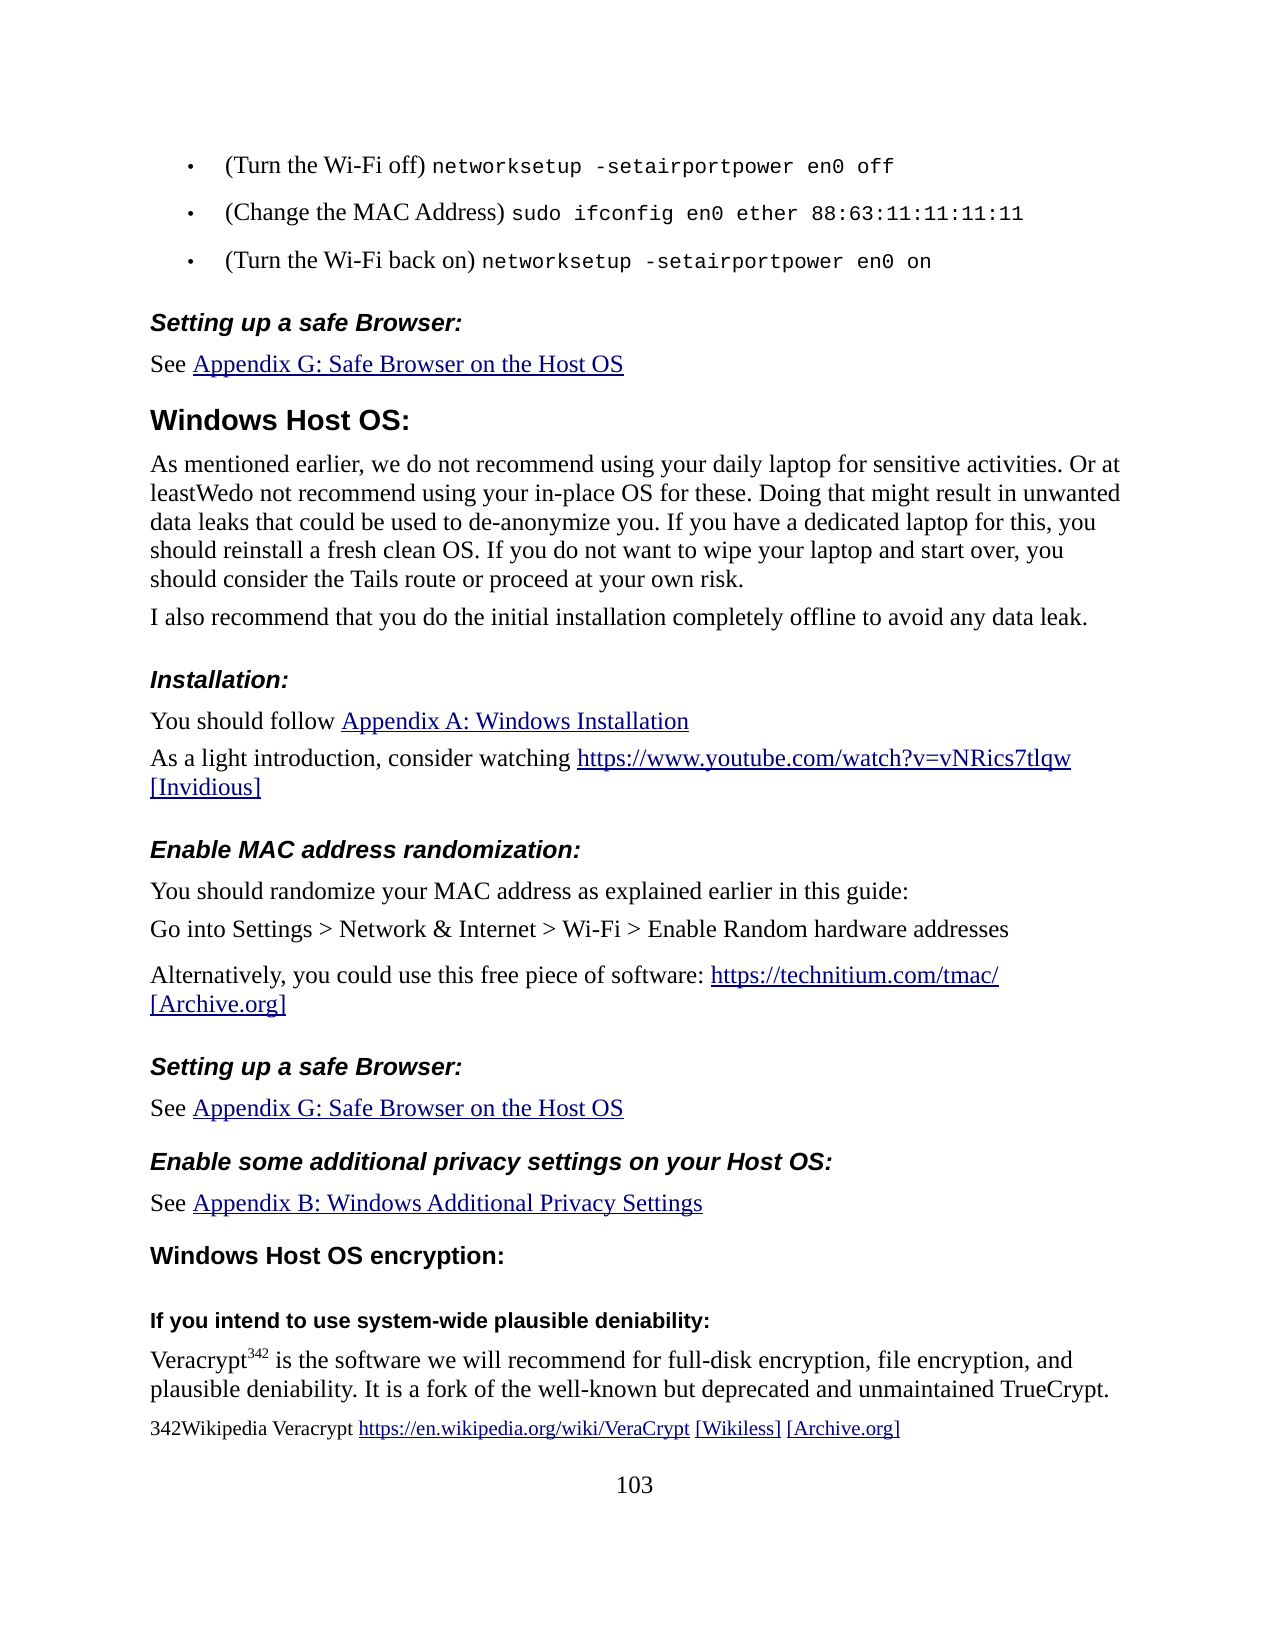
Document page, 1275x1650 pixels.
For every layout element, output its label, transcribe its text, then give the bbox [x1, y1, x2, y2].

list (Turn the Wi-Fi off) networksetup -setairportpower en0 off [187, 150, 1125, 179]
subtitle Windows Host OS: [150, 403, 1125, 437]
subtitle Enable MAC address randomization: [150, 835, 1125, 863]
text Wikipedia Veracrypt https://en.wikipedia.org/wiki/VeraCrypt [Wikiless] [Archive.org] [150, 1416, 1125, 1440]
text Alternatively, you could use this free piece of software: https://technitium.com/tmac/ [Archive.org] [150, 960, 1125, 1018]
subtitle Setting up a safe Browser: [150, 308, 1125, 337]
subtitle Setting up a safe Browser: [150, 1052, 1125, 1080]
subtitle If you intend to use system-wide plausible deniability: [150, 1307, 1125, 1333]
text As mentioned earlier, we do not recommend using your daily laptop for sensitive activities. Or at leastWedo not recommend using your in-place OS for these. Doing that might result in unwanted data leaks that could be used to de-anonymize you. If you have a dedicated laptop for this, you should reinstall a fresh clean OS. If you do not want to wipe your laptop and start over, you should consider the Tails route or proceed at your own risk. [150, 449, 1125, 593]
text See Appendix G: Safe Browser on the Host OS [150, 1093, 1125, 1122]
text Go into Settings > Network & Internet > Wi-Fi > Enable Random hardware addresses [150, 914, 1125, 942]
subtitle Enable some additional privacy settings on your Host OS: [150, 1147, 1125, 1175]
subtitle Installation: [150, 665, 1125, 693]
text See Appendix G: Safe Browser on the Host OS [150, 349, 1125, 378]
text Veracrypt is the software we will recommend for full-disk encryption, file encryption, and plausible deniability. It is a fork of the well-known but deprecated and unmaintained TrueCrypt. [150, 1345, 1125, 1403]
list (Turn the Wi-Fi back on) networksetup -setairportpower en0 on [187, 245, 1125, 274]
text As a light introduction, consider watching https://www.youtube.com/watch?v=vNRics7tlqw [Invidious] [150, 743, 1125, 801]
subtitle Windows Host OS encryption: [150, 1241, 1125, 1270]
list (Change the MAC Address) sudo ifconfig en0 ether 88:63:11:11:11:11 [187, 197, 1125, 227]
text You should randomize your MAC address as explained earlier in this guide: [150, 876, 1125, 905]
text I also recommend that you do the initial installation completely offline to avoid any data leak. [150, 602, 1125, 631]
text You should follow Appendix A: Windows Installation [150, 706, 1125, 734]
text See Appendix B: Windows Additional Privacy Settings [150, 1188, 1125, 1216]
